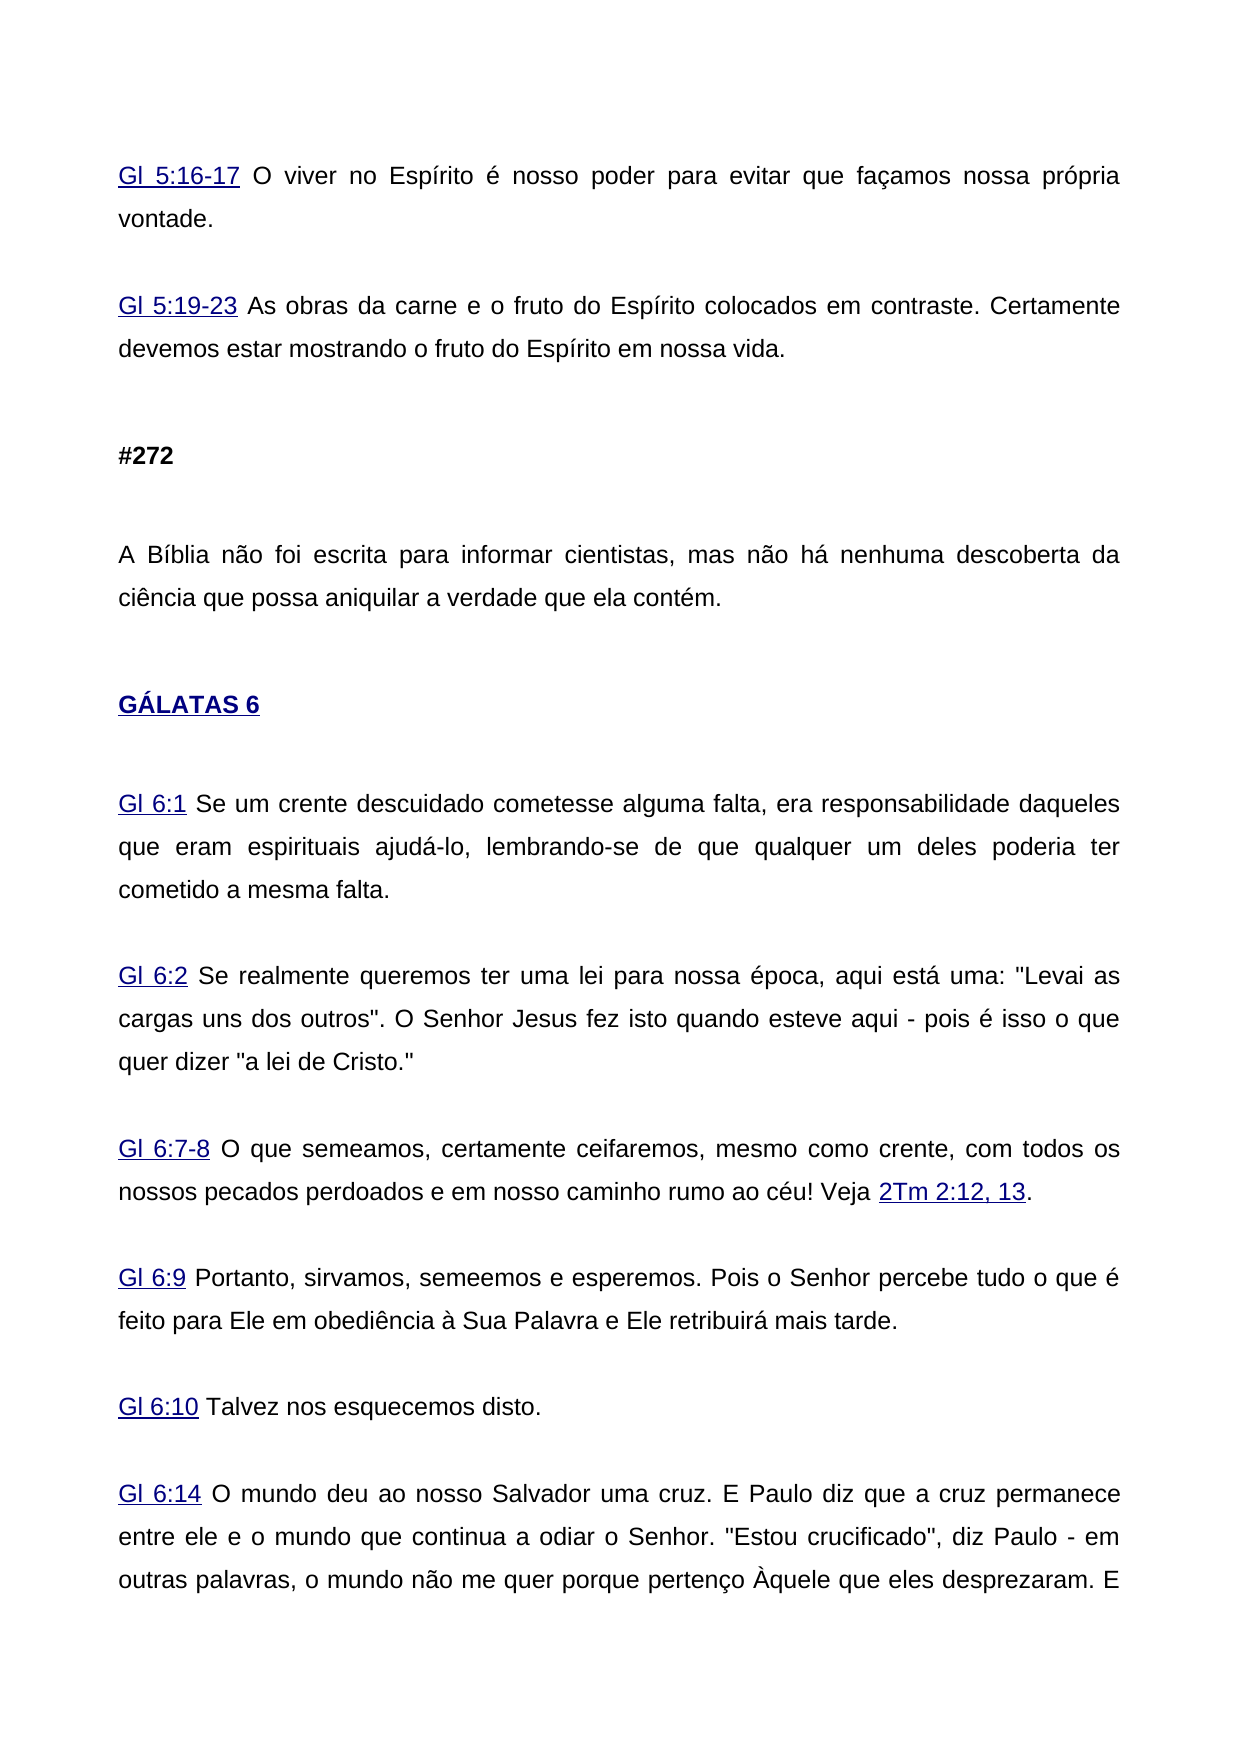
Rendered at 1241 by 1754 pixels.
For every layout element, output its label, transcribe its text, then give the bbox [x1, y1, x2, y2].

subtitle GÁLATAS 6 [118, 690, 1122, 718]
text A Bíblia não foi escrita para informar cientistas, mas não há nenhuma descoberta da ciência que possa aniquilar a verdade que ela contém. [118, 539, 1122, 611]
text Gl 6:2 Se realmente queremos ter uma lei para nossa época, aqui está uma: "Levai as cargas uns dos outros". O Senhor Jesus fez isto quando esteve aqui - pois é isso o que quer dizer "a lei de Cristo." [118, 961, 1122, 1076]
text Gl 5:19-23 As obras da carne e o fruto do Espírito colocados em contraste. Certamente devemos estar mostrando o fruto do Espírito em nossa vida. [118, 291, 1122, 362]
subtitle #272 [118, 441, 1122, 469]
text Gl 6:7-8 O que semeamos, certamente ceifaremos, mesmo como crente, com todos os nossos pecados perdoados e em nosso caminho rumo ao céu! Veja 2Tm 2:12, 13. [118, 1133, 1122, 1205]
text Gl 5:16-17 O viver no Espírito é nosso poder para evitar que façamos nossa própria vontade. [118, 161, 1122, 233]
text Gl 6:1 Se um crente descuidado cometesse alguma falta, era responsabilidade daqueles que eram espirituais ajudá-lo, lembrando-se de que qualquer um deles poderia ter cometido a mesma falta. [118, 788, 1122, 903]
text Gl 6:10 Talvez nos esquecemos disto. [118, 1392, 1122, 1421]
text Gl 6:9 Portanto, sirvamos, semeemos e esperemos. Pois o Senhor percebe tudo o que é feito para Ele em obediência à Sua Palavra e Ele retribuirá mais tarde. [118, 1263, 1122, 1335]
text Gl 6:14 O mundo deu ao nosso Salvador uma cruz. E Paulo diz que a cruz permanece entre ele e o mundo que continua a odiar o Senhor. "Estou crucificado", diz Paulo - em outras palavras, o mundo não me quer porque pertenço Àquele que eles desprezaram. E [118, 1478, 1122, 1593]
